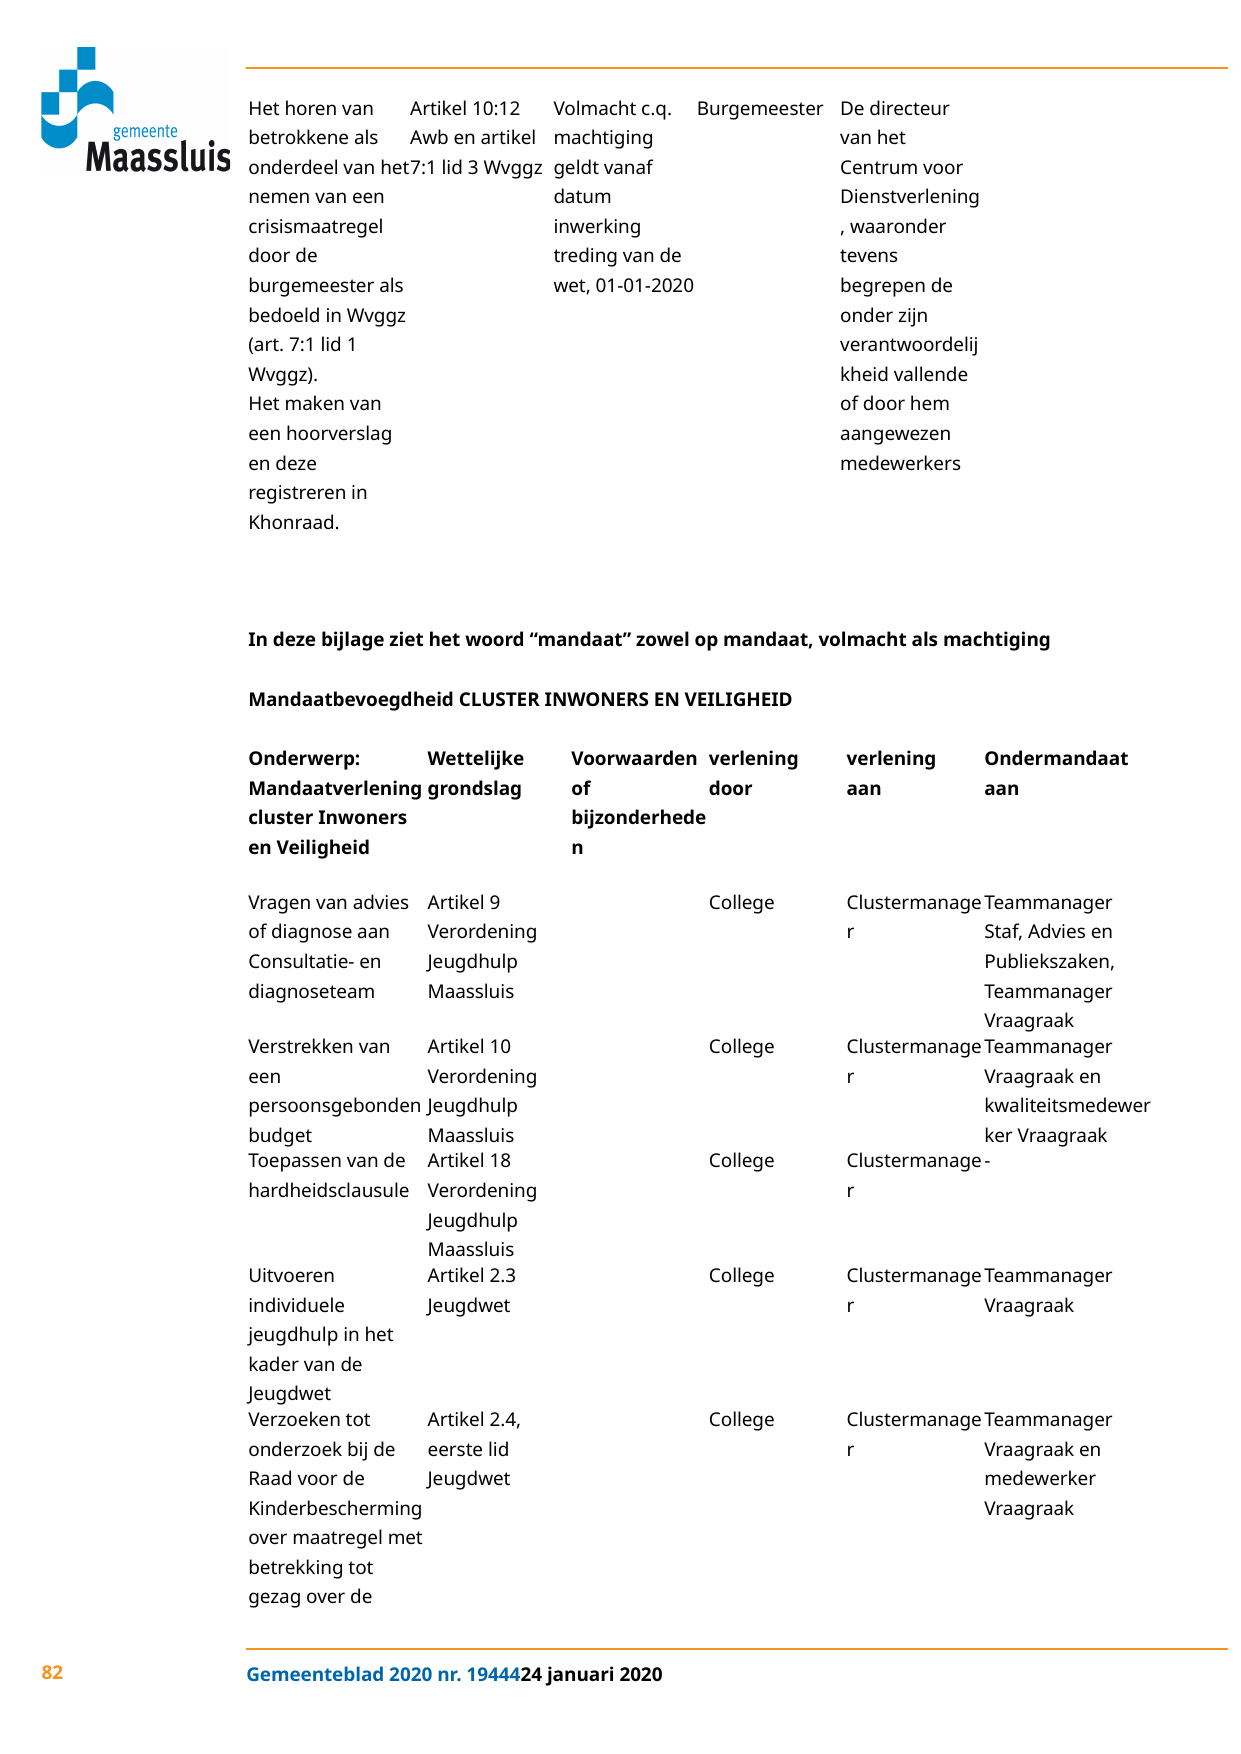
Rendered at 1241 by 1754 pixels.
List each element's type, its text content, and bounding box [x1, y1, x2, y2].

table_cell Artikel 10 Verordening Jeugdhulp Maassluis [428, 1033, 571, 1148]
table_cell Burgemeester [697, 95, 840, 564]
table_cell College [709, 1406, 846, 1609]
table_cell Teammanager Vraagraak en medewerker Vraagraak [984, 1406, 1152, 1609]
table_header Ondermandaat aan [984, 745, 1152, 889]
table_cell Teammanager Staf, Advies en Publiekszaken, Teammanager Vraagraak [984, 889, 1152, 1033]
table_cell Het horen van betrokkene als onderdeel van het nemen van een crisismaatregel door de burgemeester als bedoeld in Wvggz (art. 7:1 lid 1 Wvggz). Het maken van een hoorverslag en deze registreren in Khonraad. [248, 95, 410, 564]
table_cell - [984, 1148, 1152, 1262]
table_header Wettelijke grondslag [428, 745, 571, 889]
table_cell College [709, 889, 846, 1033]
table_cell [571, 1148, 709, 1262]
text Mandaatbevoegdheid CLUSTER INWONERS EN VEILIGHEID [248, 686, 1152, 712]
table_header verlening aan [846, 745, 984, 889]
table_header Voorwaarden of bijzonderheden [571, 745, 709, 889]
table_cell Clustermanager [846, 1033, 984, 1148]
table_cell Clustermanager [846, 1148, 984, 1262]
table_cell Clustermanager [846, 1262, 984, 1406]
table_cell Artikel 9 Verordening Jeugdhulp Maassluis [428, 889, 571, 1033]
table_cell Volmacht c.q. machtiging geldt vanaf datum inwerking treding van de wet, 01-01-2020 [553, 95, 697, 564]
table_cell [571, 889, 709, 1033]
table_cell Clustermanager [846, 889, 984, 1033]
table_cell Clustermanager [846, 1406, 984, 1609]
table_cell Verzoeken tot onderzoek bij de Raad voor de Kinderbescherming over maatregel met betrekking tot gezag over de [248, 1406, 427, 1609]
table_cell Artikel 10:12 Awb en artikel 7:1 lid 3 Wvggz [410, 95, 553, 564]
table_cell Teammanager Vraagraak en kwaliteitsmedewerker Vraagraak [984, 1033, 1152, 1148]
table_cell Artikel 2.3 Jeugdwet [428, 1262, 571, 1406]
table_cell College [709, 1033, 846, 1148]
table_cell Toepassen van de hardheidsclausule [248, 1148, 427, 1262]
table_cell Uitvoeren individuele jeugdhulp in het kader van de Jeugdwet [248, 1262, 427, 1406]
table_cell De directeur van het Centrum voor Dienstverlening, waaronder tevens begrepen de onder zijn verantwoordelijkheid vallende of door hem aangewezen medewerkers [840, 95, 983, 564]
table_cell [571, 1406, 709, 1609]
table_header Onderwerp: Mandaatverlening cluster Inwoners en Veiligheid [248, 745, 427, 889]
table_header verlening door [709, 745, 846, 889]
table_cell College [709, 1148, 846, 1262]
table_cell [571, 1262, 709, 1406]
table_cell College [709, 1262, 846, 1406]
table_cell Artikel 18 Verordening Jeugdhulp Maassluis [428, 1148, 571, 1262]
text In deze bijlage ziet het woord “mandaat” zowel op mandaat, volmacht als machtiging [248, 627, 1152, 652]
picture [41, 47, 77, 92]
picture [41, 47, 231, 172]
table_cell Vragen van advies of diagnose aan Consultatie- en diagnoseteam [248, 889, 427, 1033]
table_cell Artikel 2.4, eerste lid Jeugdwet [428, 1406, 571, 1609]
table_cell [571, 1033, 709, 1148]
table_cell [983, 95, 1152, 564]
table_cell Verstrekken van een persoonsgebonden budget [248, 1033, 427, 1148]
table_cell Teammanager Vraagraak [984, 1262, 1152, 1406]
